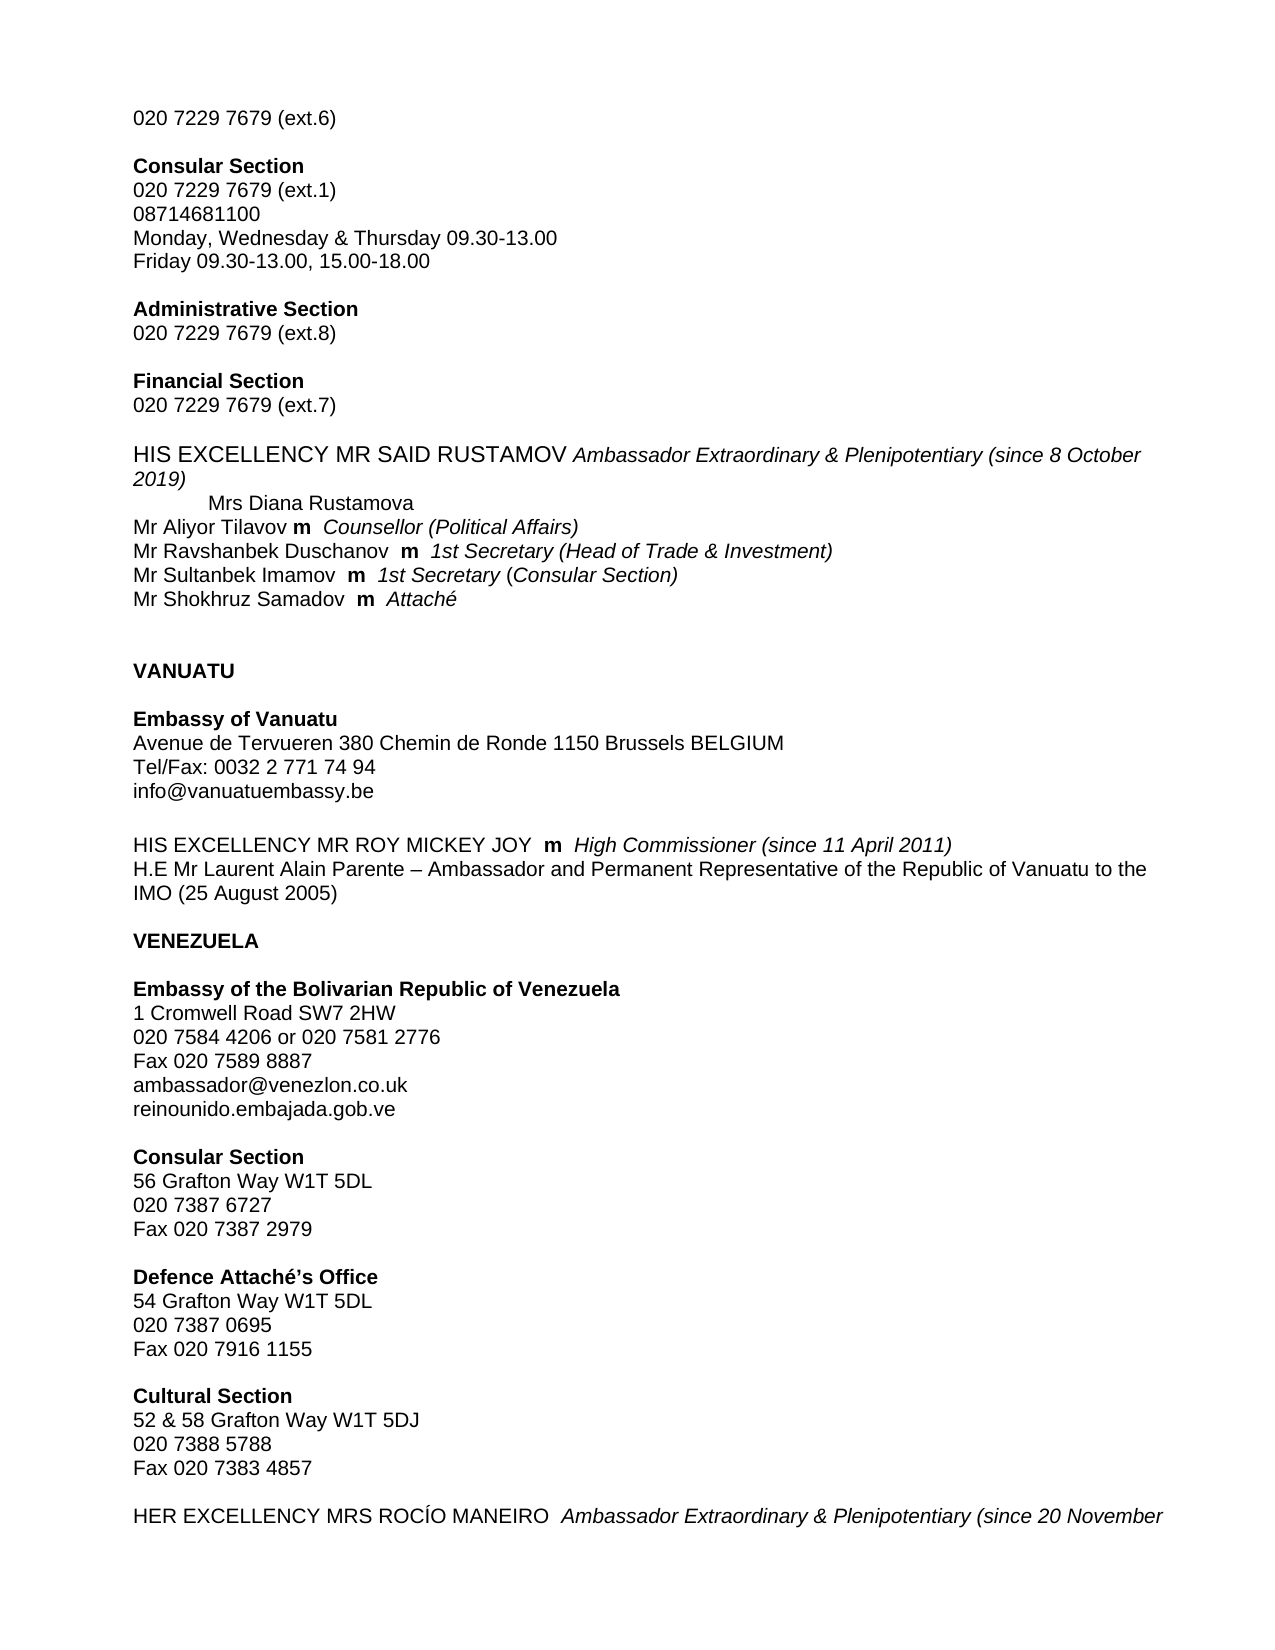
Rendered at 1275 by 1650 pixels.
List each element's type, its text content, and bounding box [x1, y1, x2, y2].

text ambassador@venezlon.co.uk [133, 1073, 1181, 1097]
text 020 7229 7679 (ext.6) [133, 106, 1181, 129]
text 52 & 58 Grafton Way W1T 5DJ [133, 1408, 1181, 1432]
text HIS EXCELLENCY MR ROY MICKEY JOY m High Commissioner (since 11 April 2011) [133, 833, 1181, 857]
text 020 7388 5788 [133, 1432, 1181, 1456]
text Defence Attaché’s Office [133, 1264, 1181, 1288]
text Financial Section [133, 369, 1181, 393]
text 08714681100 [133, 201, 1181, 225]
text 020 7387 6727 [133, 1193, 1181, 1217]
text Mr Shokhruz Samadov m Attaché [133, 587, 1181, 611]
text Fax 020 7387 2979 [133, 1217, 1181, 1241]
text Mr Ravshanbek Duschanov m 1st Secretary (Head of Trade & Investment) [133, 539, 1181, 563]
text 020 7387 0695 [133, 1312, 1181, 1336]
text Friday 09.30-13.00, 15.00-18.00 [133, 249, 1181, 273]
text 020 7584 4206 or 020 7581 2776 [133, 1025, 1181, 1049]
text 56 Grafton Way W1T 5DL [133, 1169, 1181, 1193]
text 020 7229 7679 (ext.1) [133, 177, 1181, 201]
text Fax 020 7589 8887 [133, 1049, 1181, 1073]
text Embassy of the Bolivarian Republic of Venezuela [133, 977, 1181, 1001]
text VENEZUELA [133, 929, 1181, 953]
text Embassy of Vanuatu Avenue de Tervueren 380 Chemin de Ronde 1150 Brussels BELGIUM Tel/Fax: 0032 2 771 74 94 info@vanuatuembassy.be [133, 707, 1181, 833]
text Monday, Wednesday & Thursday 09.30-13.00 [133, 225, 1181, 249]
text Mrs Diana Rustamova [133, 491, 1181, 515]
text VANUATU [133, 659, 1181, 683]
text 1 Cromwell Road SW7 2HW [133, 1001, 1181, 1025]
text reinounido.embajada.gob.ve [133, 1097, 1181, 1121]
text Administrative Section [133, 297, 1181, 321]
text HIS EXCELLENCY MR SAID RUSTAMOV Ambassador Extraordinary & Plenipotentiary (since 8 October 2019) [133, 441, 1181, 491]
text Consular Section [133, 153, 1181, 177]
text Cultural Section [133, 1384, 1181, 1408]
text Mr Aliyor Tilavov m Counsellor (Political Affairs) [133, 515, 1181, 539]
text 020 7229 7679 (ext.7) [133, 393, 1181, 417]
text Fax 020 7383 4857 [133, 1456, 1181, 1480]
text 020 7229 7679 (ext.8) [133, 321, 1181, 345]
text 54 Grafton Way W1T 5DL [133, 1288, 1181, 1312]
text HER EXCELLENCY MRS ROCÍO MANEIRO Ambassador Extraordinary & Plenipotentiary (since 20 November [133, 1504, 1181, 1528]
text Mr Sultanbek Imamov m 1st Secretary (Consular Section) [133, 563, 1181, 587]
text H.E Mr Laurent Alain Parente – Ambassador and Permanent Representative of the Republic of Vanuatu to the IMO (25 August 2005) [133, 857, 1181, 905]
text Fax 020 7916 1155 [133, 1336, 1181, 1360]
text Consular Section [133, 1145, 1181, 1169]
